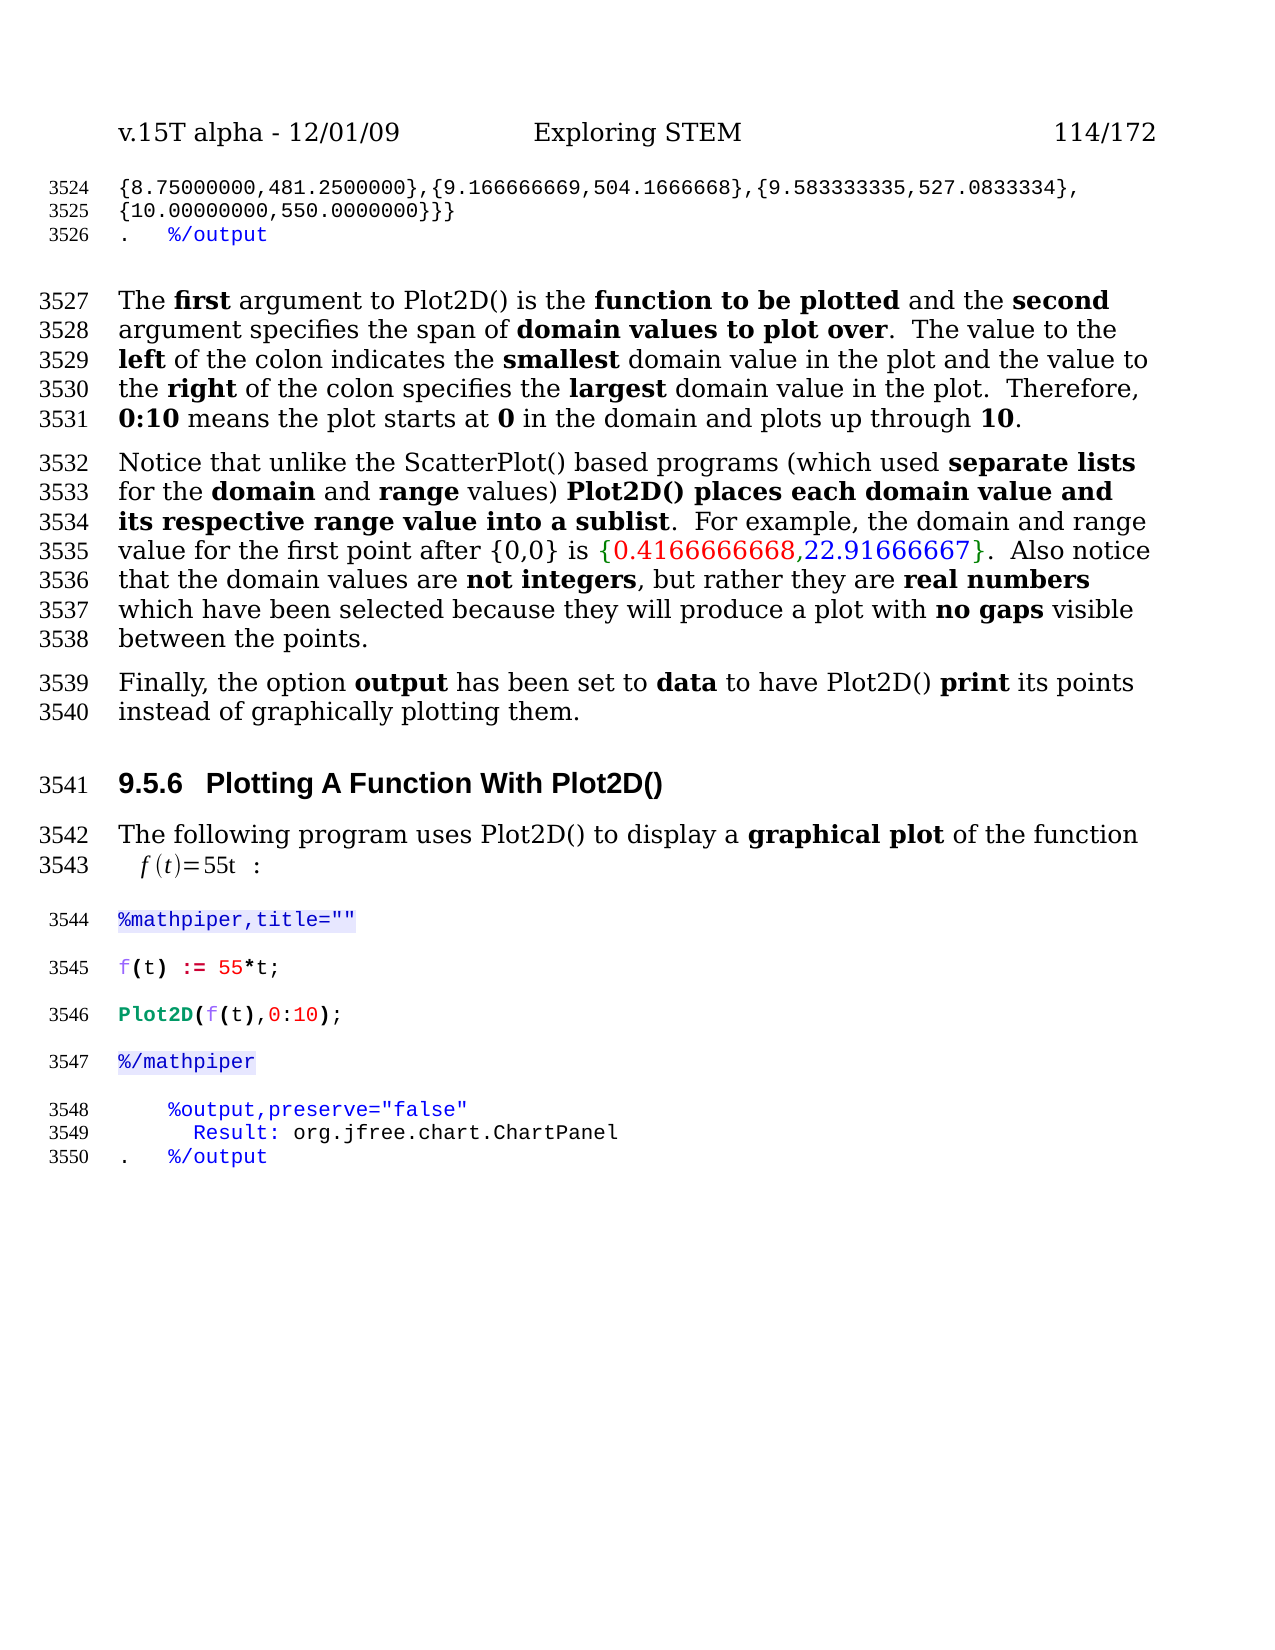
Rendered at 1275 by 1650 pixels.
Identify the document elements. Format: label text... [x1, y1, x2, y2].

text Notice that unlike the ScatterPlot() based programs (which used separate lists for the domain and range values) Plot2D() places each domain value and its respective range value into a sublist. For example, the domain and range value for the first point after {0,0} is {0.4166666668,22.91666667}. Also notice that the domain values are not integers, but rather they are real numbers which have been selected because they will produce a plot with no gaps visible between the points. [118, 448, 1157, 653]
text The following program uses Plot2D() to display a graphical plot of the function: [118, 820, 1157, 880]
text f(t) := 55*t; [118, 957, 1157, 980]
text %output,preserve="false" [118, 1099, 1157, 1122]
text Result: org.jfree.chart.ChartPanel [118, 1122, 1157, 1146]
text %mathpiper,title="" [118, 909, 1157, 933]
text Finally, the option output has been set to data to have Plot2D() print its points instead of graphically plotting them. [118, 668, 1157, 727]
text . %/output [118, 1146, 1157, 1169]
text Plot2D(f(t),0:10); [118, 1004, 1157, 1028]
text %/mathpiper [118, 1051, 1157, 1075]
text {8.75000000,481.2500000},{9.166666669,504.1666668},{9.583333335,527.0833334},{10.00000000,550.0000000}}} [118, 177, 1157, 224]
subtitle Plotting A Function With Plot2D() [118, 766, 1157, 799]
text The first argument to Plot2D() is the function to be plotted and the second argument specifies the span of domain values to plot over. The value to the left of the colon indicates the smallest domain value in the plot and the value to the right of the colon specifies the largest domain value in the plot. Therefore, 0:10 means the plot starts at 0 in the domain and plots up through 10. [118, 286, 1157, 433]
text . %/output [118, 224, 1157, 248]
